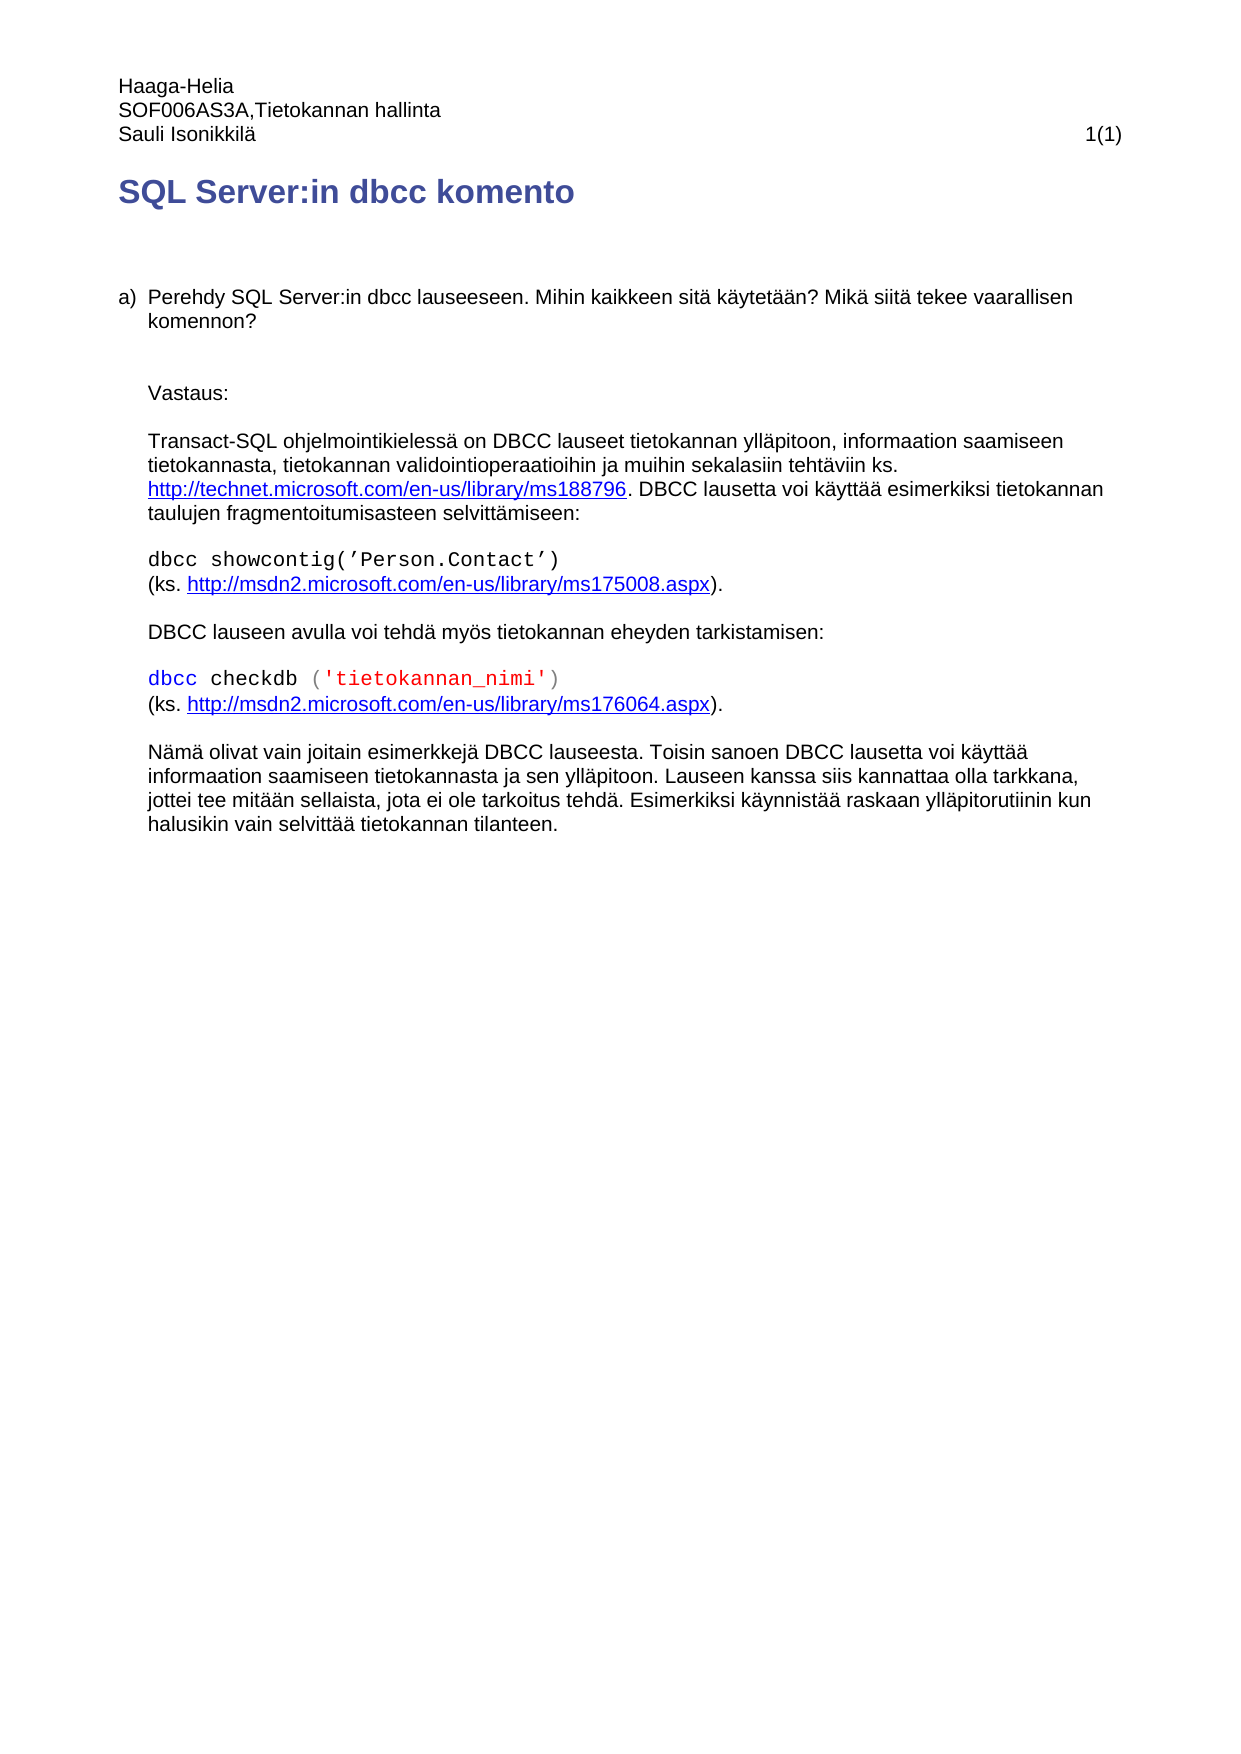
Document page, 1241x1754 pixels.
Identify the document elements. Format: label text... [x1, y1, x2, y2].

text DBCC lauseen avulla voi tehdä myös tietokannan eheyden tarkistamisen: dbcc checkdb ('tietokannan_nimi') [148, 620, 1122, 692]
text Transact-SQL ohjelmointikielessä on DBCC lauseet tietokannan ylläpitoon, informaation saamiseen tietokannasta, tietokannan validointioperaatioihin ja muihin sekalasiin tehtäviin ks. http://technet.microsoft.com/en-us/library/ms188796. DBCC lausetta voi käyttää esimerkiksi tietokannan taulujen fragmentoitumisasteen selvittämiseen: dbcc showcontig(’Person.Contact’) [148, 429, 1122, 572]
subtitle SQL Server:in dbcc komento [118, 172, 1122, 248]
text Vastaus: [118, 381, 1122, 405]
text (ks. http://msdn2.microsoft.com/en-us/library/ms175008.aspx). [148, 572, 1122, 596]
text (ks. http://msdn2.microsoft.com/en-us/library/ms176064.aspx). [148, 692, 1122, 716]
text a) Perehdy SQL Server:in dbcc lauseeseen. Mihin kaikkeen sitä käytetään? Mikä siitä tekee vaarallisen komennon? [118, 285, 1122, 333]
text Nämä olivat vain joitain esimerkkejä DBCC lauseesta. Toisin sanoen DBCC lausetta voi käyttää informaation saamiseen tietokannasta ja sen ylläpitoon. Lauseen kanssa siis kannattaa olla tarkkana, jottei tee mitään sellaista, jota ei ole tarkoitus tehdä. Esimerkiksi käynnistää raskaan ylläpitorutiinin kun halusikin vain selvittää tietokannan tilanteen. [148, 739, 1122, 835]
